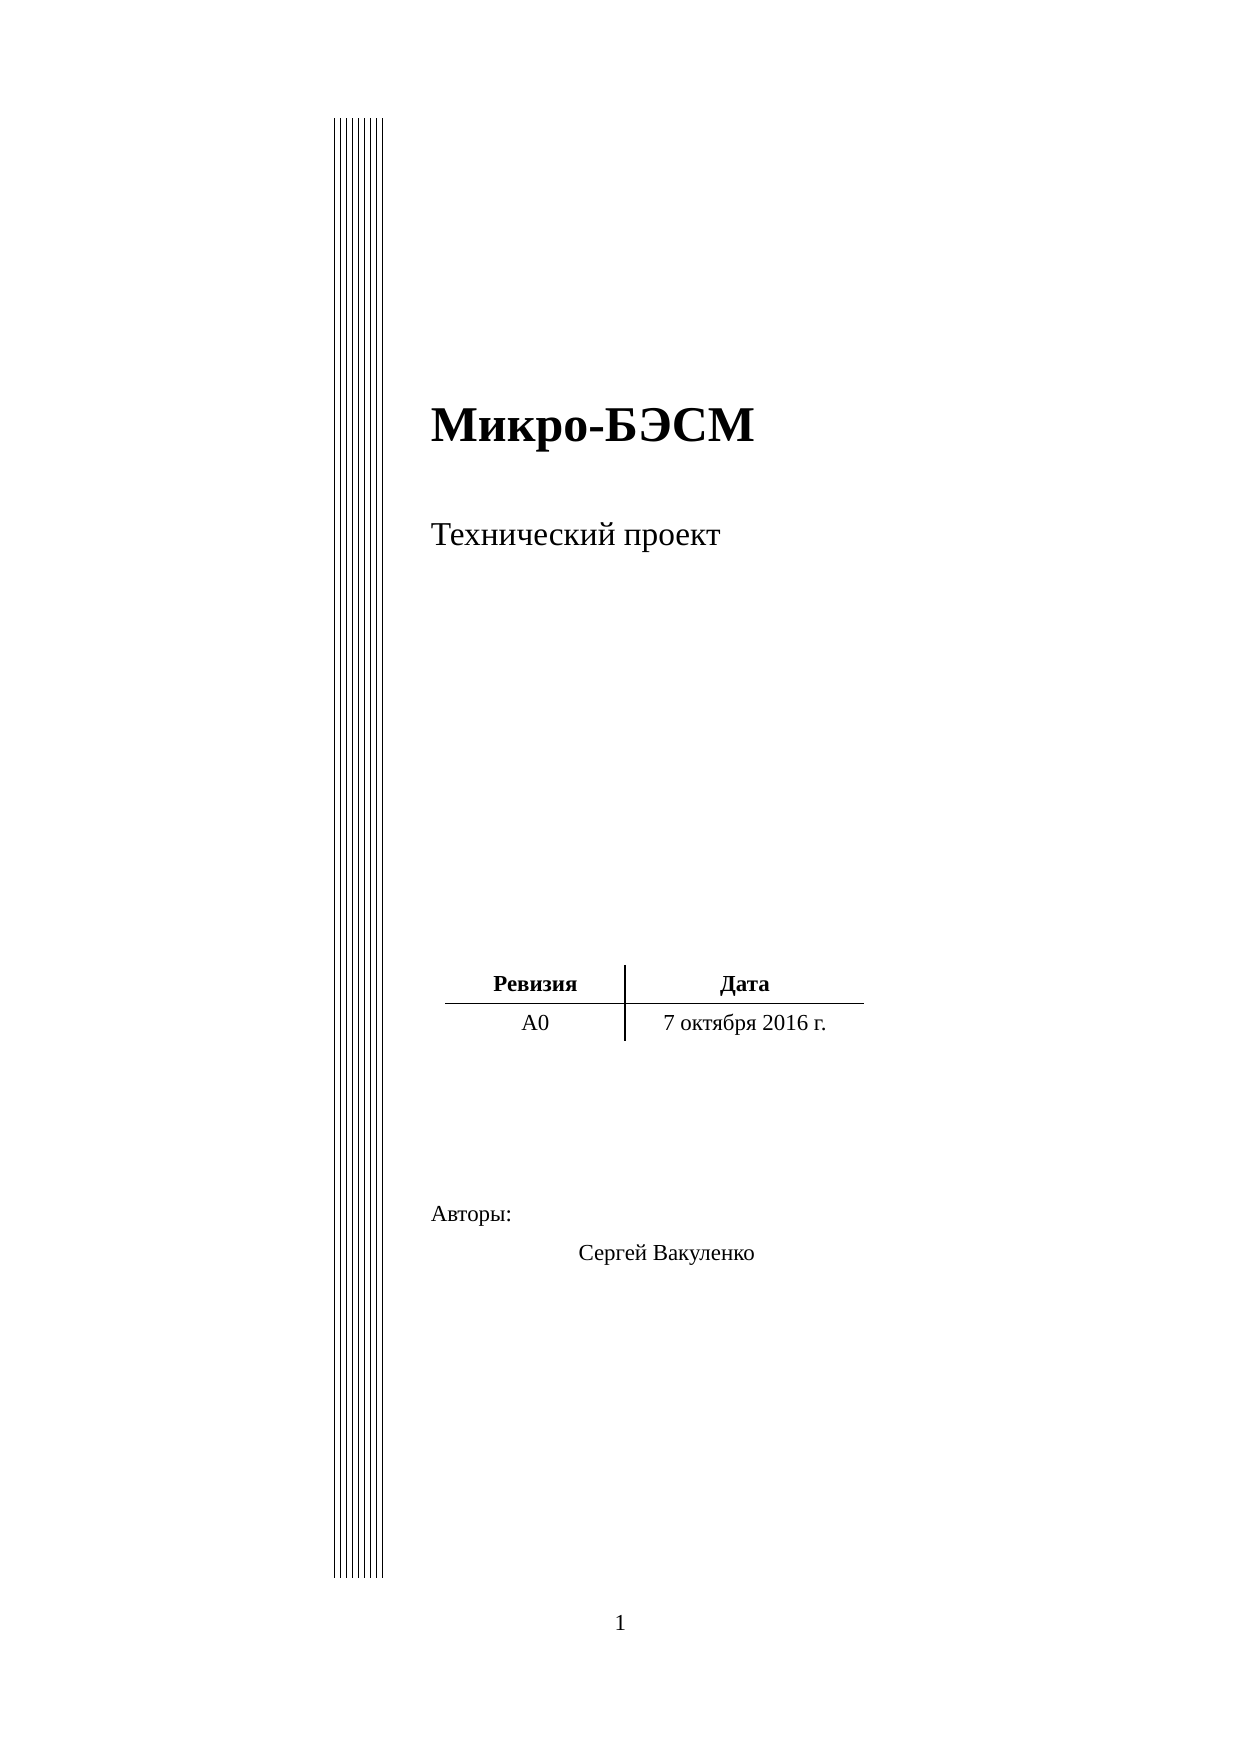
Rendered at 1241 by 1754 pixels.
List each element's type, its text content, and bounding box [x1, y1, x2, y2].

table_header [341, 118, 346, 1578]
table_header [371, 118, 376, 1578]
table_header [347, 118, 352, 1578]
table_header [353, 118, 358, 1578]
table_header [383, 118, 431, 1578]
table_header Микро-БЭСМ Технический проект Авторы: Сергей Вакуленко [431, 118, 1137, 1578]
table_header [359, 118, 364, 1578]
table_header [118, 118, 334, 1578]
table_cell A0 [445, 1004, 624, 1041]
table_header Ревизия [445, 965, 624, 1003]
table_header Дата [626, 965, 864, 1003]
table_cell 7 октября 2016 г. [626, 1004, 864, 1041]
table_header [335, 118, 340, 1578]
table_header [365, 118, 370, 1578]
table_header [377, 118, 382, 1578]
